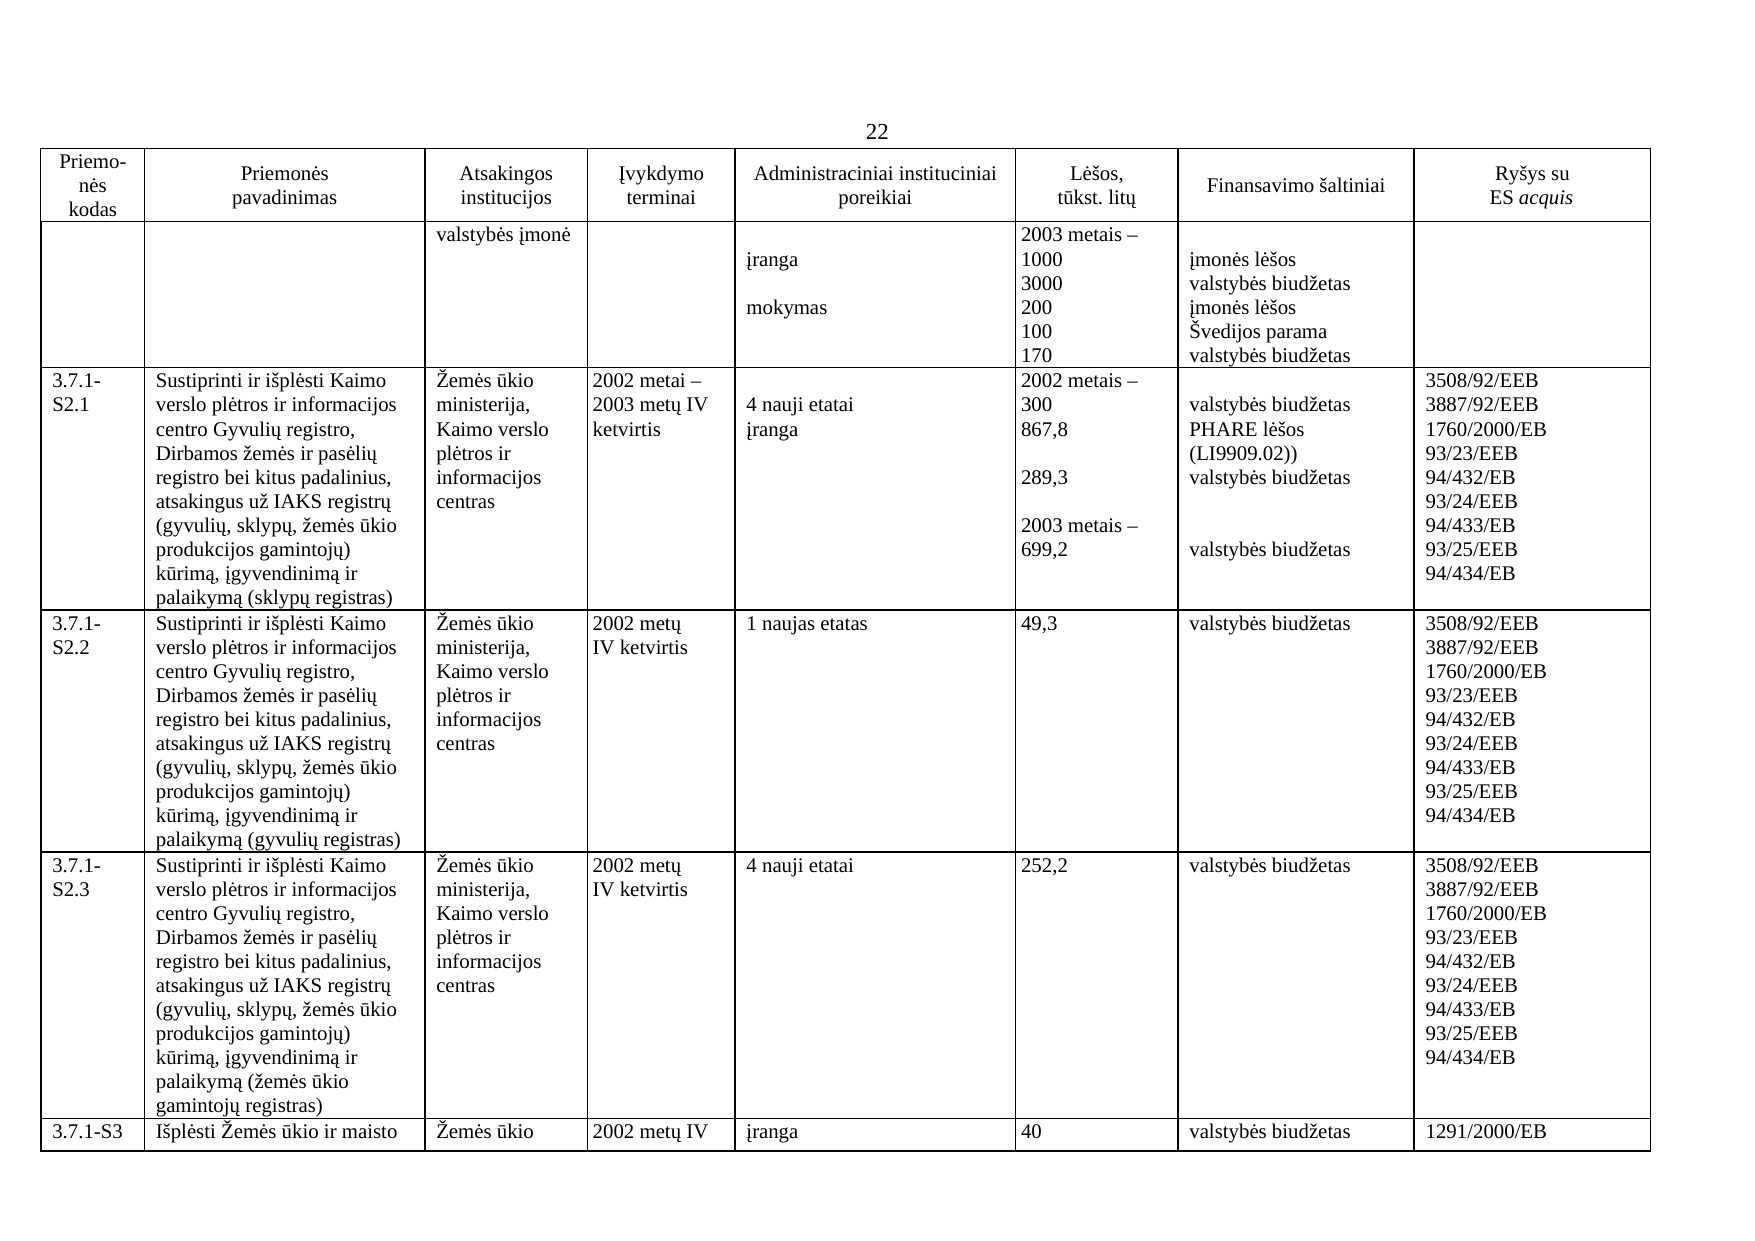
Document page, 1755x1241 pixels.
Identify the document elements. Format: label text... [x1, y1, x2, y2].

table_cell valstybės biudžetas [1179, 853, 1413, 1117]
table_cell valstybės biudžetas [1179, 1119, 1413, 1150]
table_header Įvykdymo terminai [588, 149, 734, 221]
table_cell [1415, 222, 1650, 367]
table_cell Žemės ūkio ministerija, Kaimo verslo plėtros ir informacijos centras [426, 853, 587, 1117]
table_cell Sustiprinti ir išplėsti Kaimo verslo plėtros ir informacijos centro Gyvulių registro, Dirbamos žemės ir pasėlių registro bei kitus padalinius, atsakingus už IAKS registrų (gyvulių, sklypų, žemės ūkio produkcijos gamintojų) kūrimą, įgyvendinimą ir palaikymą (gyvulių registras) [145, 611, 424, 851]
table_cell 3.7.1-S3 [42, 1119, 144, 1150]
table_header Priemo-nės kodas [41, 149, 144, 221]
table_cell valstybės biudžetas [1179, 611, 1413, 851]
table_cell [145, 222, 424, 367]
table_cell 3.7.1-S2.2 [42, 611, 144, 851]
table_cell Sustiprinti ir išplėsti Kaimo verslo plėtros ir informacijos centro Gyvulių registro, Dirbamos žemės ir pasėlių registro bei kitus padalinius, atsakingus už IAKS registrų (gyvulių, sklypų, žemės ūkio produkcijos gamintojų) kūrimą, įgyvendinimą ir palaikymą (žemės ūkio gamintojų registras) [145, 853, 424, 1117]
table_cell [588, 222, 734, 367]
table_cell 49,3 [1016, 611, 1177, 851]
table_cell 2002 metų IV ketvirtis [588, 611, 734, 851]
table_cell Žemės ūkio ministerija, Kaimo verslo plėtros ir informacijos centras [426, 368, 587, 609]
table_cell 4 nauji etatai [736, 853, 1015, 1117]
table_header Ryšys su ES acquis [1415, 149, 1650, 221]
table_cell įranga [736, 1119, 1015, 1150]
table_cell įmonės lėšos valstybės biudžetas įmonės lėšos Švedijos parama valstybės biudžetas [1179, 222, 1413, 367]
table_cell įranga mokymas [736, 222, 1015, 367]
table_cell valstybės įmonė [426, 222, 587, 367]
table_header Lėšos, tūkst. litų [1016, 149, 1177, 221]
table_cell 3508/92/EEB 3887/92/EEB 1760/2000/EB 93/23/EEB 94/432/EB 93/24/EEB 94/433/EB 93/25/EEB 94/434/EB [1415, 611, 1650, 851]
table_cell 2002 metų IV ketvirtis [588, 853, 734, 1117]
table_cell 2003 metais – 1000 3000 200 100 170 [1016, 222, 1177, 367]
table_header Finansavimo šaltiniai [1179, 149, 1413, 221]
table_header Atsakingos institucijos [426, 149, 587, 221]
table_cell 1291/2000/EB [1415, 1119, 1650, 1150]
table_cell 3508/92/EEB 3887/92/EEB 1760/2000/EB 93/23/EEB 94/432/EB 93/24/EEB 94/433/EB 93/25/EEB 94/434/EB [1415, 853, 1650, 1117]
table_cell Žemės ūkio ministerija, Kaimo verslo plėtros ir informacijos centras [426, 611, 587, 851]
table_cell 252,2 [1016, 853, 1177, 1117]
table_cell 4 nauji etatai įranga [736, 368, 1015, 609]
table_cell valstybės biudžetas PHARE lėšos (LI9909.02)) valstybės biudžetas valstybės biudžetas [1179, 368, 1413, 609]
table_cell 2002 metų IV [588, 1119, 734, 1150]
table_header Priemonės pavadinimas [145, 149, 424, 221]
table_cell 2002 metai – 2003 metų IV ketvirtis [588, 368, 734, 609]
table_header Administraciniai instituciniai poreikiai [736, 149, 1015, 221]
table_cell 3.7.1-S2.1 [42, 368, 144, 609]
table_cell 3508/92/EEB 3887/92/EEB 1760/2000/EB 93/23/EEB 94/432/EB 93/24/EEB 94/433/EB 93/25/EEB 94/434/EB [1415, 368, 1650, 609]
table_cell Išplėsti Žemės ūkio ir maisto [145, 1119, 424, 1150]
table_cell Sustiprinti ir išplėsti Kaimo verslo plėtros ir informacijos centro Gyvulių registro, Dirbamos žemės ir pasėlių registro bei kitus padalinius, atsakingus už IAKS registrų (gyvulių, sklypų, žemės ūkio produkcijos gamintojų) kūrimą, įgyvendinimą ir palaikymą (sklypų registras) [145, 368, 424, 609]
table_cell 40 [1016, 1119, 1177, 1150]
table_cell 3.7.1-S2.3 [42, 853, 144, 1117]
table_cell Žemės ūkio [426, 1119, 587, 1150]
table_cell 1 naujas etatas [736, 611, 1015, 851]
table_cell 2002 metais – 300 867,8 289,3 2003 metais – 699,2 [1016, 368, 1177, 609]
table_cell [42, 222, 144, 367]
